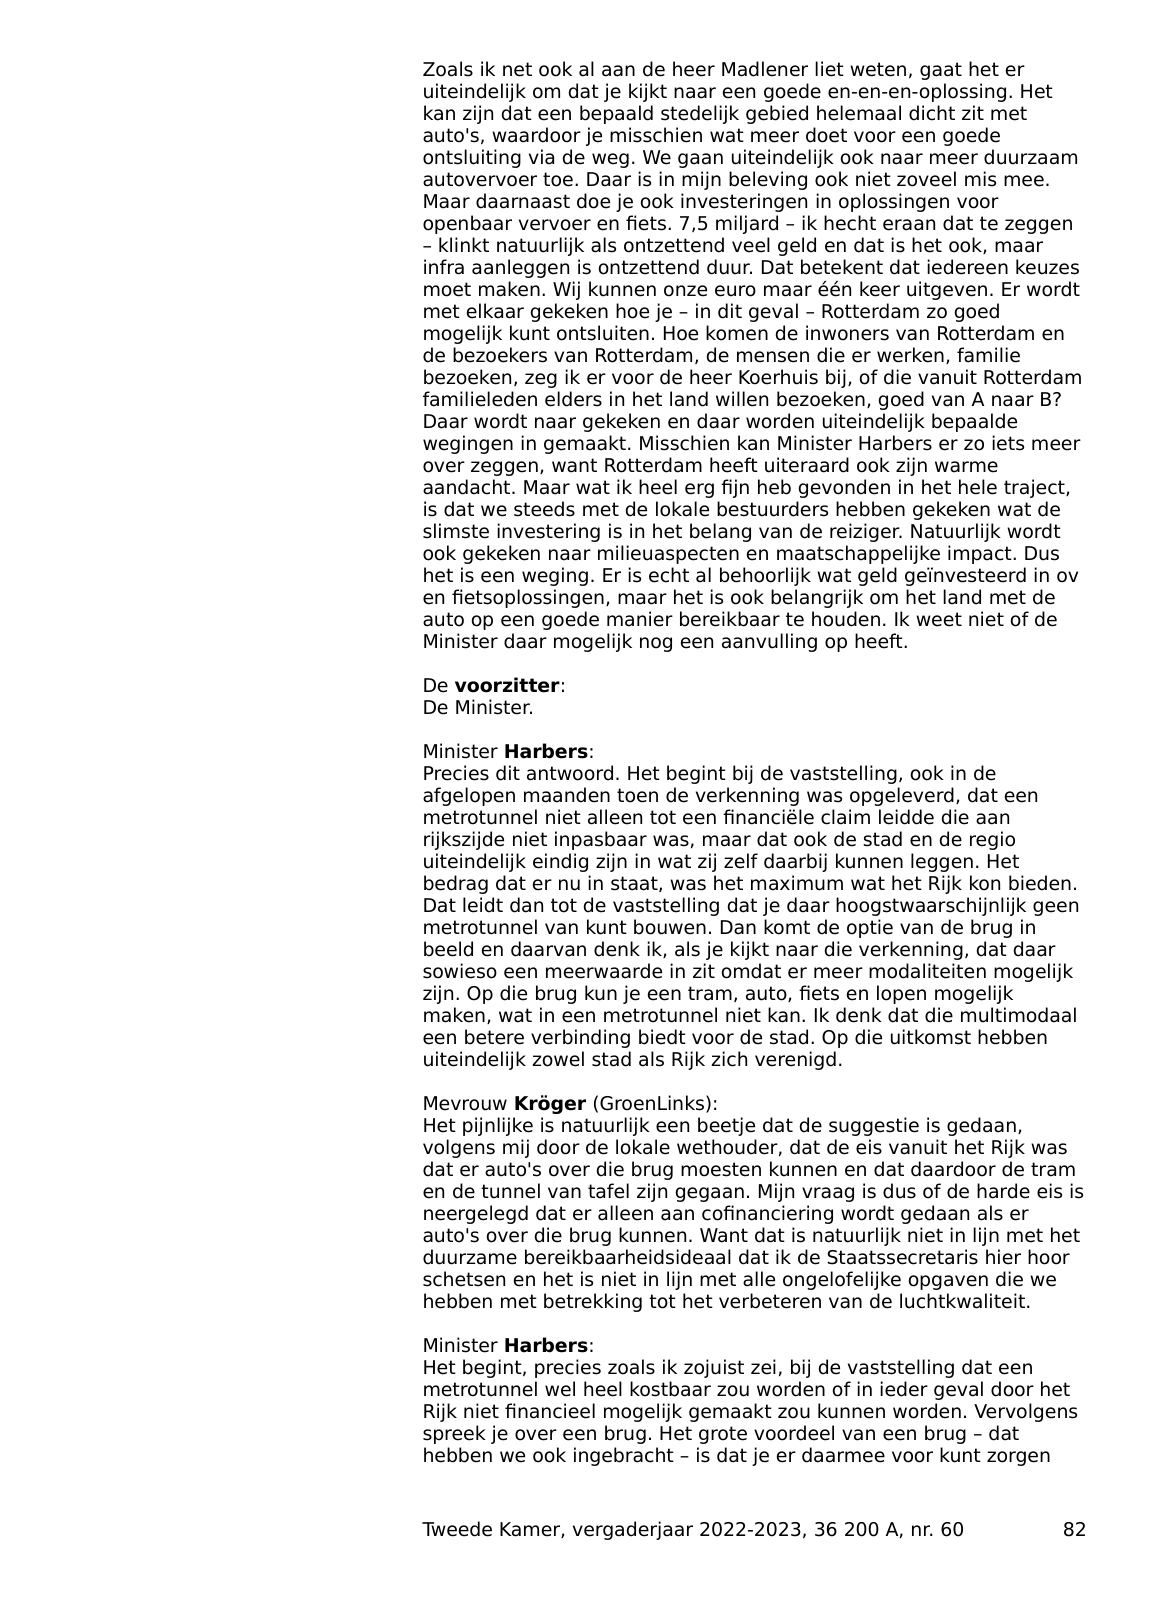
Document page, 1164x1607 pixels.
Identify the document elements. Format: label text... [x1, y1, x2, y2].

text Het pijnlijke is natuurlijk een beetje dat de suggestie is gedaan, volgens mij door de lokale wethouder, dat de eis vanuit het Rijk was dat er auto's over die brug moesten kunnen en dat daardoor de tram en de tunnel van tafel zijn gegaan. Mijn vraag is dus of de harde eis is neergelegd dat er alleen aan cofinanciering wordt gedaan als er auto's over die brug kunnen. Want dat is natuurlijk niet in lijn met het duurzame bereikbaarheidsideaal dat ik de Staatssecretaris hier hoor schetsen en het is niet in lijn met alle ongelofelijke opgaven die we hebben met betrekking tot het verbeteren van de luchtkwaliteit. [422, 1115, 1087, 1312]
text Mevrouw Kröger (GroenLinks): [422, 1093, 1087, 1115]
text Zoals ik net ook al aan de heer Madlener liet weten, gaat het er uiteindelijk om dat je kijkt naar een goede en-en-en-oplossing. Het kan zijn dat een bepaald stedelijk gebied helemaal dicht zit met auto's, waardoor je misschien wat meer doet voor een goede ontsluiting via de weg. We gaan uiteindelijk ook naar meer duurzaam autovervoer toe. Daar is in mijn beleving ook niet zoveel mis mee. Maar daarnaast doe je ook investeringen in oplossingen voor openbaar vervoer en fiets. 7,5 miljard – ik hecht eraan dat te zeggen – klinkt natuurlijk als ontzettend veel geld en dat is het ook, maar infra aanleggen is ontzettend duur. Dat betekent dat iedereen keuzes moet maken. Wij kunnen onze euro maar één keer uitgeven. Er wordt met elkaar gekeken hoe je – in dit geval – Rotterdam zo goed mogelijk kunt ontsluiten. Hoe komen de inwoners van Rotterdam en de bezoekers van Rotterdam, de mensen die er werken, familie bezoeken, zeg ik er voor de heer Koerhuis bij, of die vanuit Rotterdam familieleden elders in het land willen bezoeken, goed van A naar B? Daar wordt naar gekeken en daar worden uiteindelijk bepaalde wegingen in gemaakt. Misschien kan Minister Harbers er zo iets meer over zeggen, want Rotterdam heeft uiteraard ook zijn warme aandacht. Maar wat ik heel erg fijn heb gevonden in het hele traject, is dat we steeds met de lokale bestuurders hebben gekeken wat de slimste investering is in het belang van de reiziger. Natuurlijk wordt ook gekeken naar milieuaspecten en maatschappelijke impact. Dus het is een weging. Er is echt al behoorlijk wat geld geïnvesteerd in ov en fietsoplossingen, maar het is ook belangrijk om het land met de auto op een goede manier bereikbaar te houden. Ik weet niet of de Minister daar mogelijk nog een aanvulling op heeft. [422, 59, 1087, 652]
text Minister Harbers: [422, 1335, 1087, 1357]
text Precies dit antwoord. Het begint bij de vaststelling, ook in de afgelopen maanden toen de verkenning was opgeleverd, dat een metrotunnel niet alleen tot een financiële claim leidde die aan rijkszijde niet inpasbaar was, maar dat ook de stad en de regio uiteindelijk eindig zijn in wat zij zelf daarbij kunnen leggen. Het bedrag dat er nu in staat, was het maximum wat het Rijk kon bieden. Dat leidt dan tot de vaststelling dat je daar hoogstwaarschijnlijk geen metrotunnel van kunt bouwen. Dan komt de optie van de brug in beeld en daarvan denk ik, als je kijkt naar die verkenning, dat daar sowieso een meerwaarde in zit omdat er meer modaliteiten mogelijk zijn. Op die brug kun je een tram, auto, fiets en lopen mogelijk maken, wat in een metrotunnel niet kan. Ik denk dat die multimodaal een betere verbinding biedt voor de stad. Op die uitkomst hebben uiteindelijk zowel stad als Rijk zich verenigd. [422, 763, 1087, 1071]
text Het begint, precies zoals ik zojuist zei, bij de vaststelling dat een metrotunnel wel heel kostbaar zou worden of in ieder geval door het Rijk niet financieel mogelijk gemaakt zou kunnen worden. Vervolgens spreek je over een brug. Het grote voordeel van een brug – dat hebben we ook ingebracht – is dat je er daarmee voor kunt zorgen [422, 1357, 1087, 1467]
text De Minister. [422, 697, 1087, 719]
text Minister Harbers: [422, 741, 1087, 763]
text De voorzitter: [422, 675, 1087, 697]
